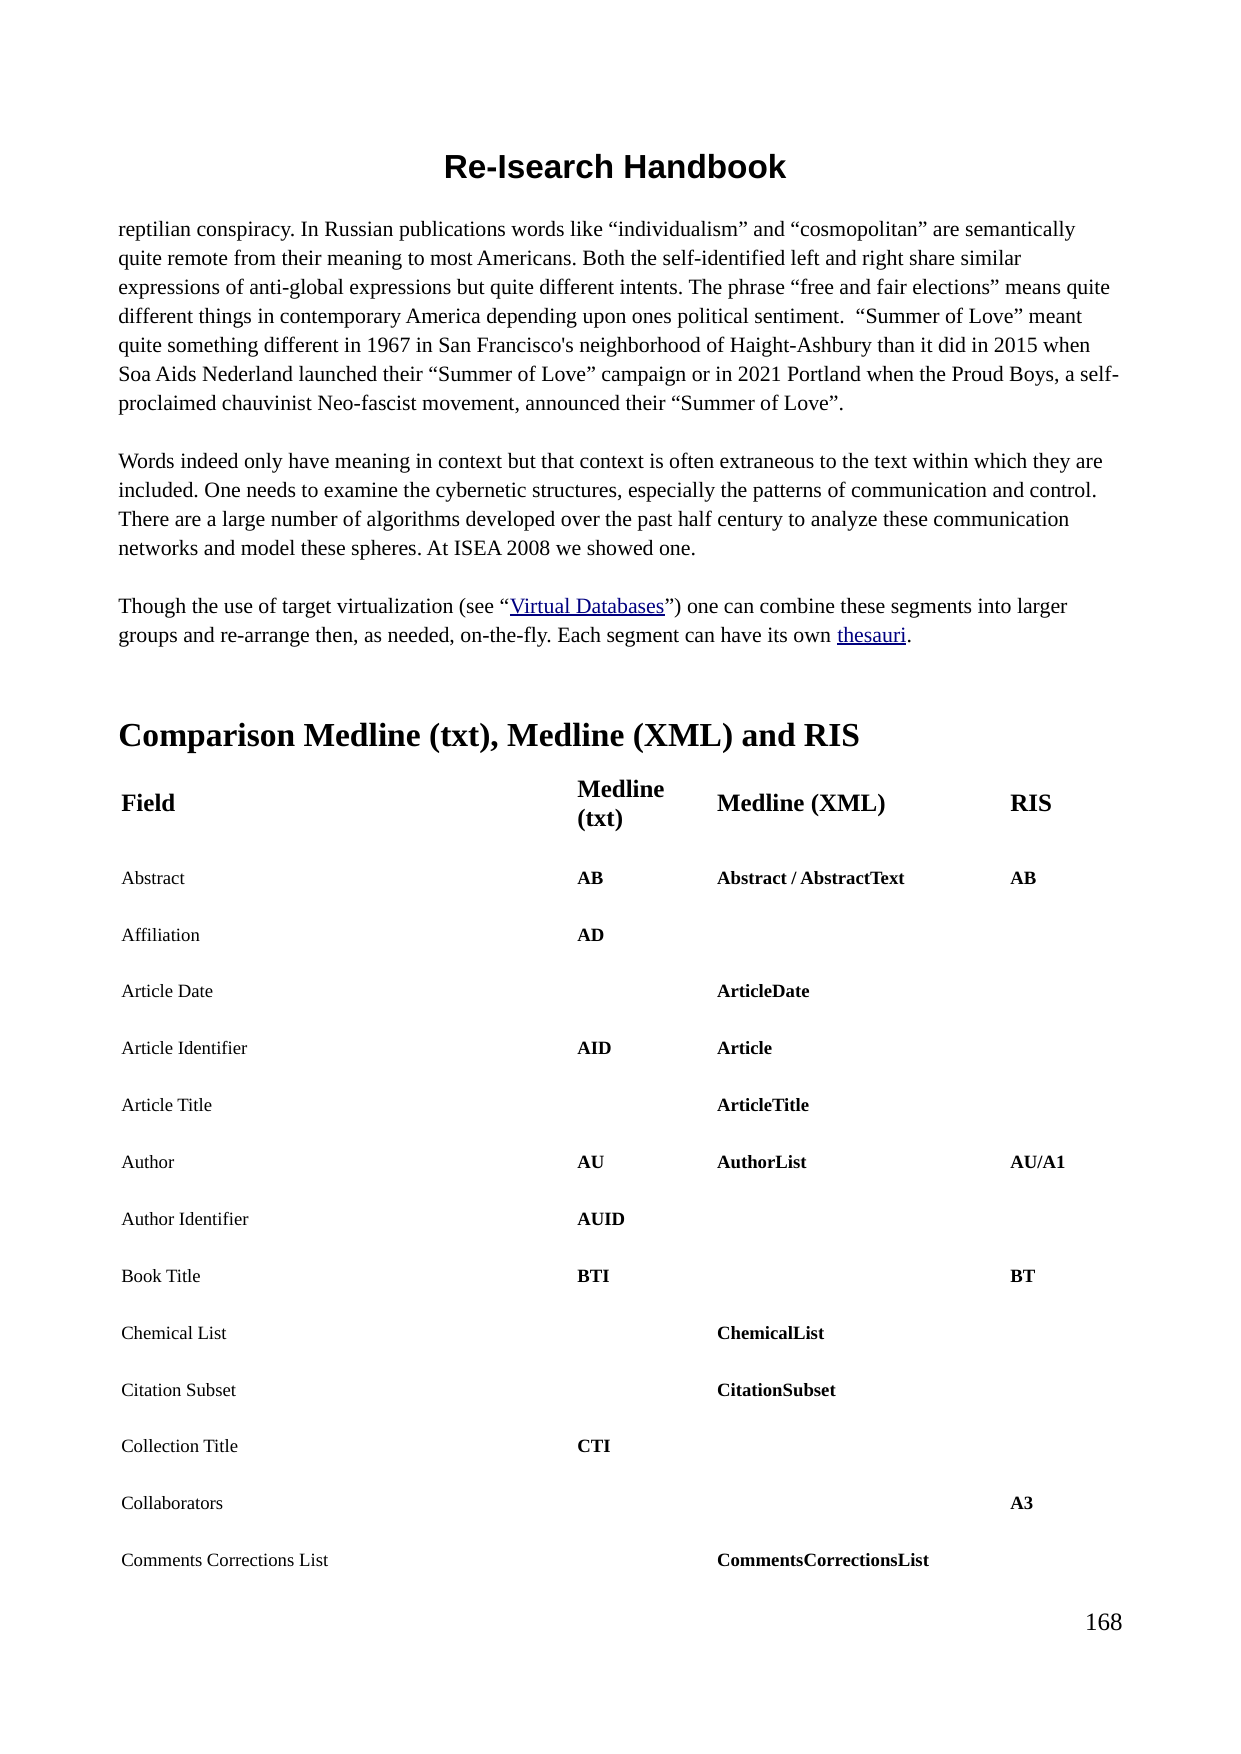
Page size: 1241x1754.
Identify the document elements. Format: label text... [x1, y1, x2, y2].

table_cell BT [1007, 1262, 1122, 1319]
table_cell ​ [574, 1489, 714, 1546]
table_cell ArticleTitle [714, 1091, 1007, 1148]
table_cell ​ [574, 978, 714, 1034]
table_cell ​ [714, 921, 1007, 977]
table_cell A3 [1007, 1489, 1122, 1546]
table_cell Article Identifier [118, 1034, 574, 1091]
table_cell Article Title [118, 1091, 574, 1148]
table_cell AB [574, 864, 714, 921]
table_cell Affiliation [118, 921, 574, 977]
table_cell ​ [574, 1376, 714, 1432]
table_cell CitationSubset [714, 1376, 1007, 1432]
table_cell ​ [574, 1091, 714, 1148]
table_cell Article [714, 1034, 1007, 1091]
table_cell AuthorList [714, 1148, 1007, 1205]
table_cell Citation Subset [118, 1376, 574, 1432]
table_cell ​ [1007, 1319, 1122, 1376]
text Words indeed only have meaning in context but that context is often extraneous to the text within which they are included. One needs to examine the cybernetic structures, especially the patterns of communication and control. There are a large number of algorithms developed over the past half century to analyze these communication networks and model these spheres. At ISEA 2008 we showed one. [118, 448, 1122, 560]
table_cell ​ [1007, 921, 1122, 977]
table_cell AID [574, 1034, 714, 1091]
table_cell AU [574, 1148, 714, 1205]
table_cell ArticleDate [714, 978, 1007, 1034]
table_cell ​ [1007, 1205, 1122, 1262]
table_cell Author Identifier [118, 1205, 574, 1262]
table_cell ​ [574, 1319, 714, 1376]
table_cell Book Title [118, 1262, 574, 1319]
table_cell Author [118, 1148, 574, 1205]
table_cell ​ [714, 1433, 1007, 1489]
table_cell Comments Corrections List [118, 1546, 574, 1574]
table_cell Collection Title [118, 1433, 574, 1489]
table_cell ​ [1007, 1433, 1122, 1489]
table_cell AB [1007, 864, 1122, 921]
text Though the use of target virtualization (see “Virtual Databases”) one can combine these segments into larger groups and re-arrange then, as needed, on-the-fly. Each segment can have its own thesauri. [118, 593, 1122, 647]
table_cell CommentsCorrectionsList [714, 1546, 1007, 1574]
table_cell Chemical List [118, 1319, 574, 1376]
table_cell ​ [714, 1205, 1007, 1262]
table_header Medline (XML) [714, 771, 1007, 864]
table_cell ​ [1007, 1091, 1122, 1148]
table_header Field [118, 771, 574, 864]
table_cell AU/A1 [1007, 1148, 1122, 1205]
table_cell ​ [1007, 1376, 1122, 1432]
table_header Medline (txt) [574, 771, 714, 864]
text reptilian conspiracy. In Russian publications words like “individualism” and “cosmopolitan” are semantically quite remote from their meaning to most Americans. Both the self-identified left and right share similar expressions of anti-global expressions but quite different intents. The phrase “free and fair elections” means quite different things in contemporary America depending upon ones political sentiment. “Summer of Love” meant quite something different in 1967 in San Francisco's neighborhood of Haight-Ashbury than it did in 2015 when Soa Aids Nederland launched their “Summer of Love” campaign or in 2021 Portland when the Proud Boys, a self-proclaimed chauvinist Neo-fascist movement, announced their “Summer of Love”. [118, 216, 1122, 415]
table_cell AUID [574, 1205, 714, 1262]
table_cell ​ [1007, 1546, 1122, 1574]
table_cell ​ [1007, 1034, 1122, 1091]
table_cell Abstract [118, 864, 574, 921]
table_cell BTI [574, 1262, 714, 1319]
table_cell Collaborators [118, 1489, 574, 1546]
table_cell ​ [574, 1546, 714, 1574]
table_cell ​ [1007, 978, 1122, 1034]
table_cell AD [574, 921, 714, 977]
subtitle Comparison Medline (txt), Medline (XML) and RIS [118, 715, 1122, 754]
table_cell Article Date [118, 978, 574, 1034]
table_cell CTI [574, 1433, 714, 1489]
table_cell Abstract / AbstractText [714, 864, 1007, 921]
table_header RIS [1007, 771, 1122, 864]
table_cell ChemicalList [714, 1319, 1007, 1376]
table_cell ​ [714, 1489, 1007, 1546]
table_cell ​ [714, 1262, 1007, 1319]
